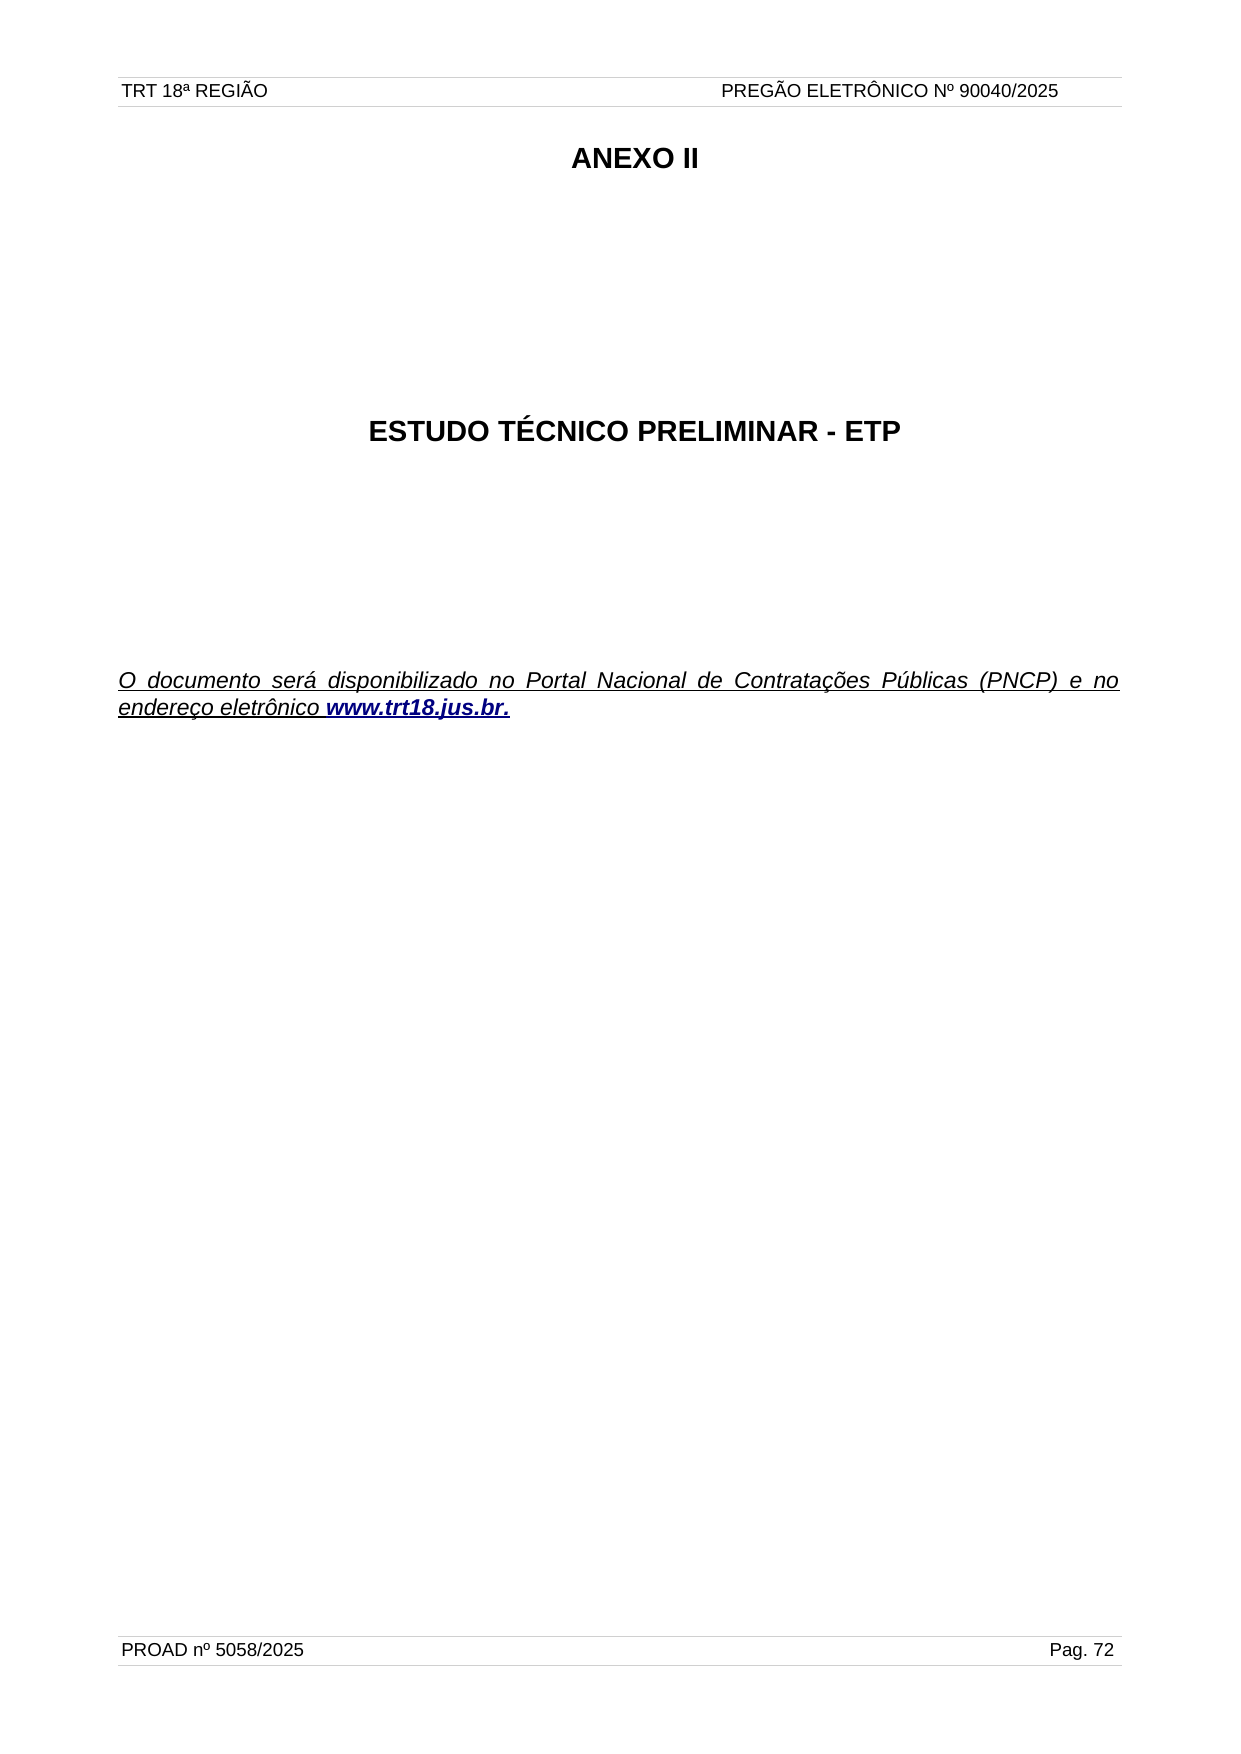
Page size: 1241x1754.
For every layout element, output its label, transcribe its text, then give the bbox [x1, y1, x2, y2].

text ANEXO II [148, 141, 1122, 175]
text ESTUDO TÉCNICO PRELIMINAR - ETP [148, 414, 1122, 447]
text O documento será disponibilizado no Portal Nacional de Contratações Públicas (PNCP) e no endereço eletrônico www.trt18.jus.br. [118, 667, 1122, 720]
